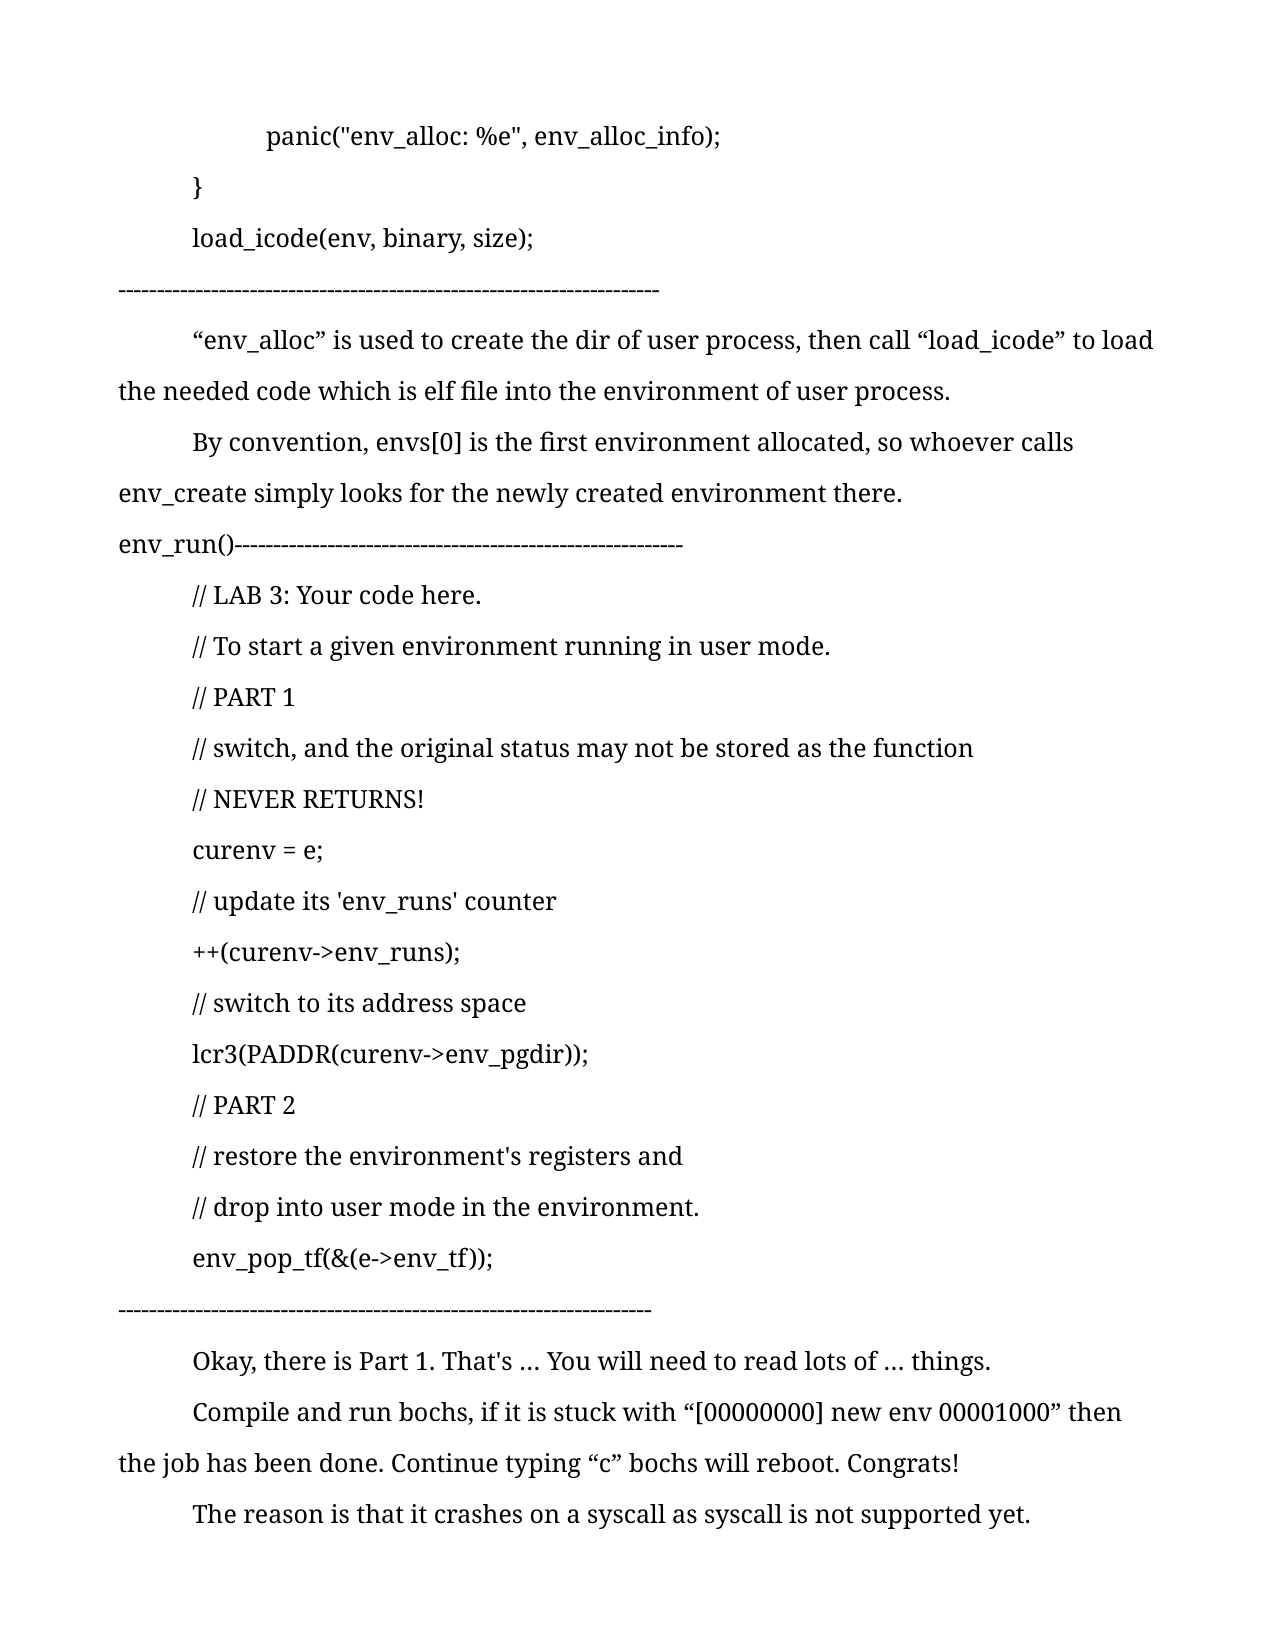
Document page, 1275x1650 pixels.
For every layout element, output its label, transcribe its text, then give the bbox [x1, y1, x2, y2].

text panic("env_alloc: %e", env_alloc_info); [118, 118, 1157, 152]
text curenv = e; [118, 833, 1157, 867]
text // NEVER RETURNS! [118, 782, 1157, 816]
text // restore the environment's registers and [118, 1139, 1157, 1173]
text // switch, and the original status may not be stored as the function [118, 731, 1157, 765]
text load_icode(env, binary, size); ---------------------------------------------------------------------- “env_alloc” is used to create the dir of user process, then call “load_icode” to load the needed code which is elf file into the environment of user process. By convention, envs[0] is the first environment allocated, so whoever calls env_create simply looks for the newly created environment there. env_run()---------------------------------------------------------- // LAB 3: Your code here. [118, 220, 1157, 612]
text // switch to its address space [118, 986, 1157, 1020]
text // To start a given environment running in user mode. [118, 628, 1157, 663]
text // PART 2 [118, 1088, 1157, 1122]
text // drop into user mode in the environment. [118, 1190, 1157, 1224]
text lcr3(PADDR(curenv->env_pgdir)); [118, 1037, 1157, 1071]
text // PART 1 [118, 679, 1157, 714]
text // update its 'env_runs' counter [118, 884, 1157, 918]
text env_pop_tf(&(e->env_tf)); --------------------------------------------------------------------- Okay, there is Part 1. That's … You will need to read lots of … things. Compile and run bochs, if it is stuck with “[00000000] new env 00001000” then the job has been done. Continue typing “c” bochs will reboot. Congrats! The reason is that it crashes on a syscall as syscall is not supported yet. [118, 1241, 1157, 1530]
text ++(curenv->env_runs); [118, 935, 1157, 969]
text } [118, 169, 1157, 203]
